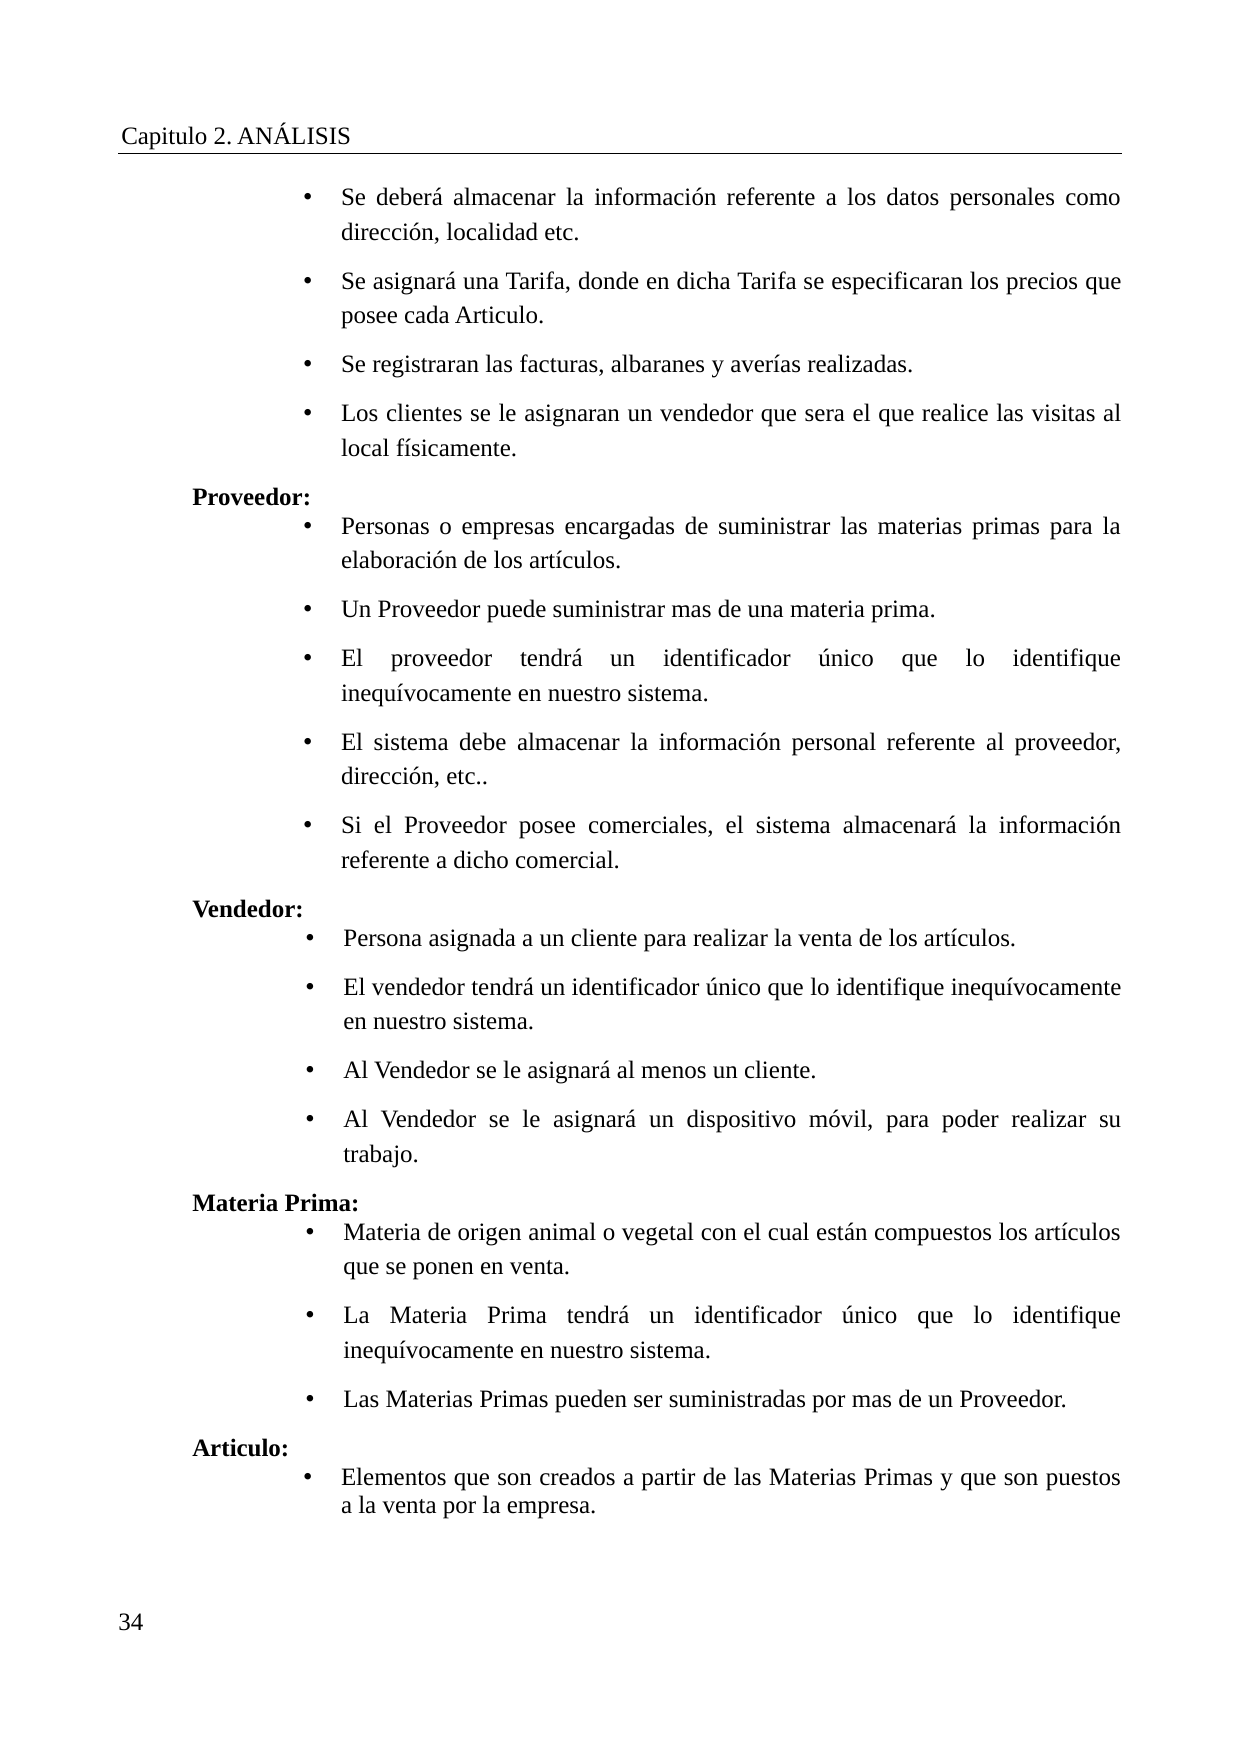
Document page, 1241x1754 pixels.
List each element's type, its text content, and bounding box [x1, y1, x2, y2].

list Si el Proveedor posee comerciales, el sistema almacenará la información referente a dicho comercial. [303, 810, 1122, 874]
text Proveedor: [118, 482, 1122, 511]
list Al Vendedor se le asignará un dispositivo móvil, para poder realizar su trabajo. [306, 1104, 1122, 1168]
text Vendedor: [118, 894, 1122, 923]
list Al Vendedor se le asignará al menos un cliente. [306, 1055, 1122, 1084]
text Articulo: [118, 1433, 1122, 1462]
list Persona asignada a un cliente para realizar la venta de los artículos. [306, 923, 1122, 951]
list El sistema debe almacenar la información personal referente al proveedor, dirección, etc.. [303, 727, 1122, 790]
list Un Proveedor puede suministrar mas de una materia prima. [303, 594, 1122, 623]
list Se registraran las facturas, albaranes y averías realizadas. [303, 349, 1122, 378]
list Se deberá almacenar la información referente a los datos personales como dirección, localidad etc. [303, 182, 1122, 246]
list Las Materias Primas pueden ser suministradas por mas de un Proveedor. [306, 1384, 1122, 1412]
list Personas o empresas encargadas de suministrar las materias primas para la elaboración de los artículos. [303, 511, 1122, 574]
text Materia Prima: [118, 1188, 1122, 1217]
list La Materia Prima tendrá un identificador único que lo identifique inequívocamente en nuestro sistema. [306, 1300, 1122, 1363]
list Elementos que son creados a partir de las Materias Primas y que son puestos a la venta por la empresa. [303, 1462, 1122, 1519]
list Materia de origen animal o vegetal con el cual están compuestos los artículos que se ponen en venta. [306, 1217, 1122, 1280]
list El proveedor tendrá un identificador único que lo identifique inequívocamente en nuestro sistema. [303, 643, 1122, 707]
list Los clientes se le asignaran un vendedor que sera el que realice las visitas al local físicamente. [303, 398, 1122, 462]
list Se asignará una Tarifa, donde en dicha Tarifa se especificaran los precios que posee cada Articulo. [303, 266, 1122, 329]
list El vendedor tendrá un identificador único que lo identifique inequívocamente en nuestro sistema. [306, 972, 1122, 1035]
